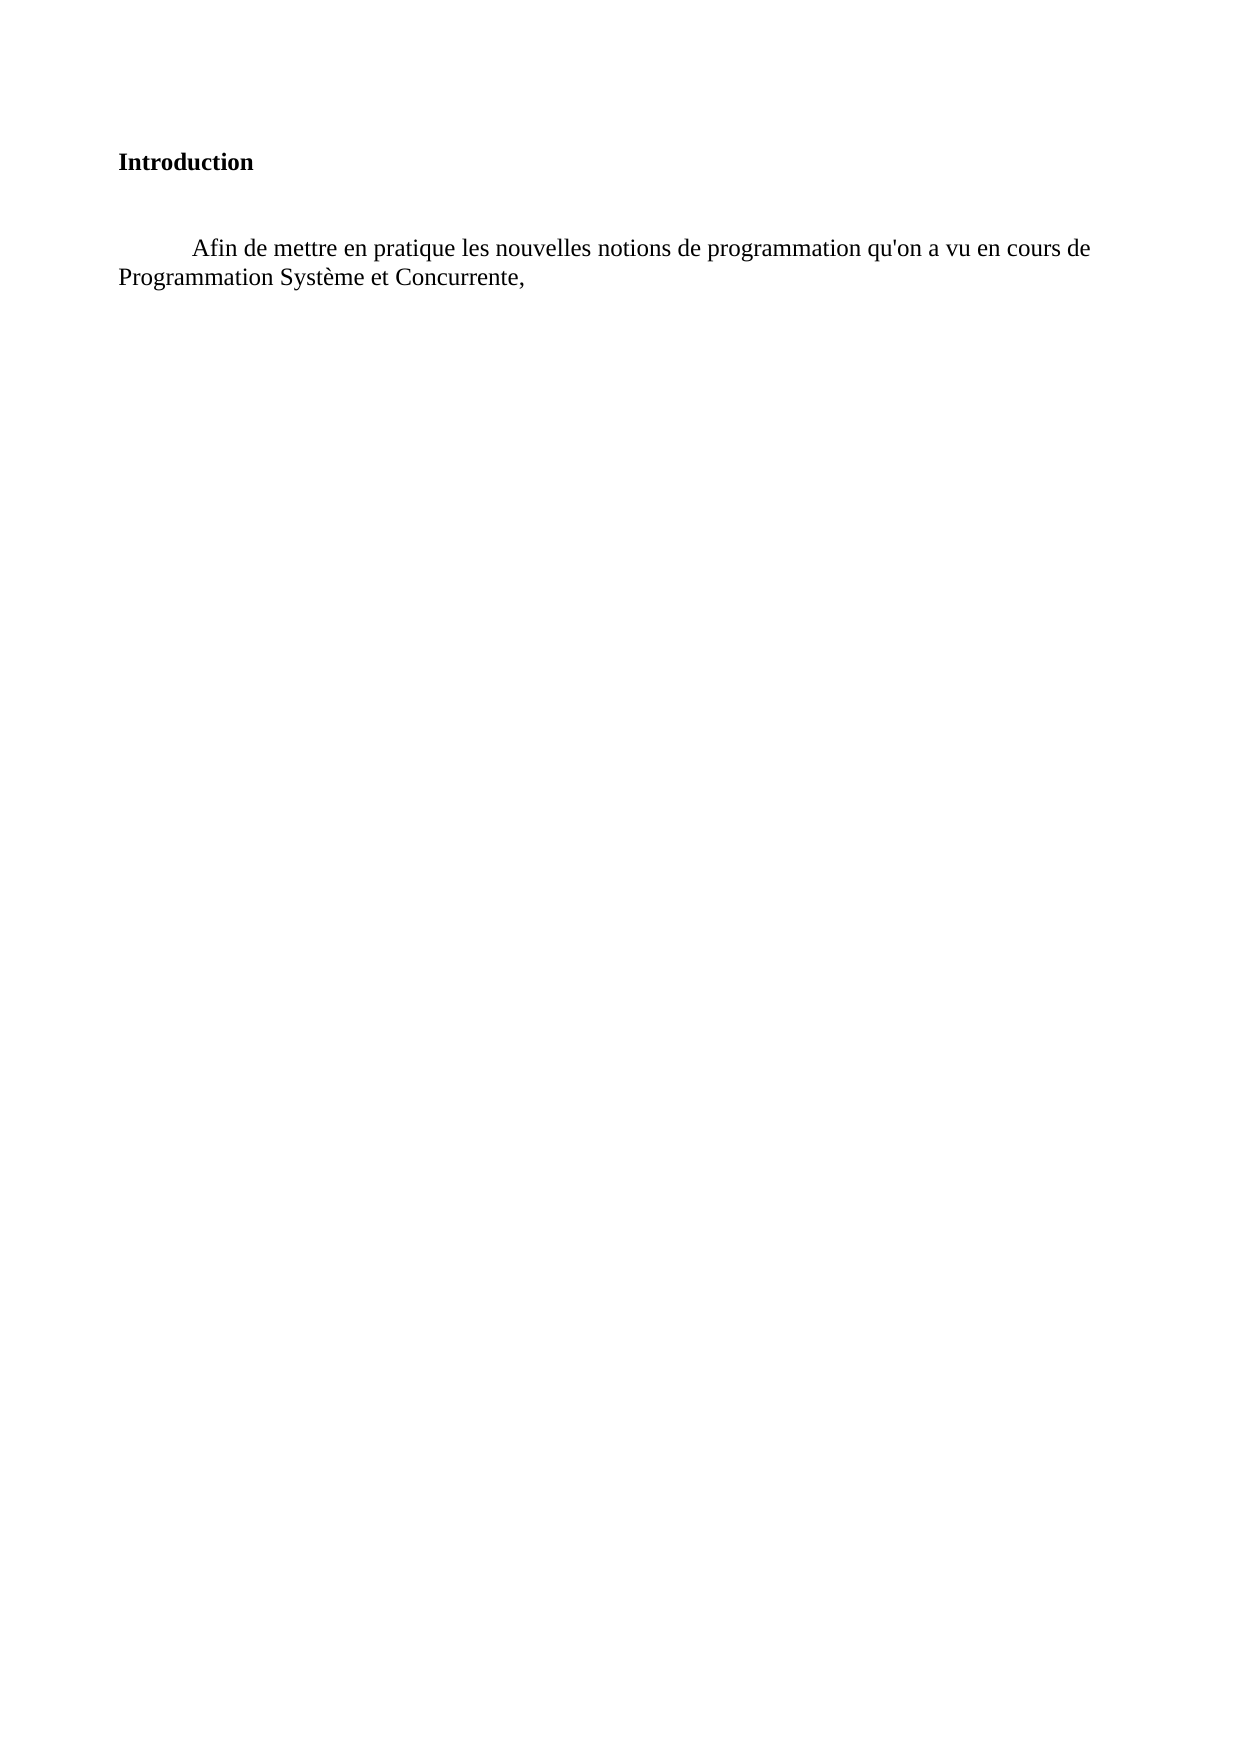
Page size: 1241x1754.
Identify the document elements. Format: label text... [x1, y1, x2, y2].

text Afin de mettre en pratique les nouvelles notions de programmation qu'on a vu en cours de Programmation Système et Concurrente, [118, 233, 1122, 291]
text Introduction [118, 147, 1122, 176]
